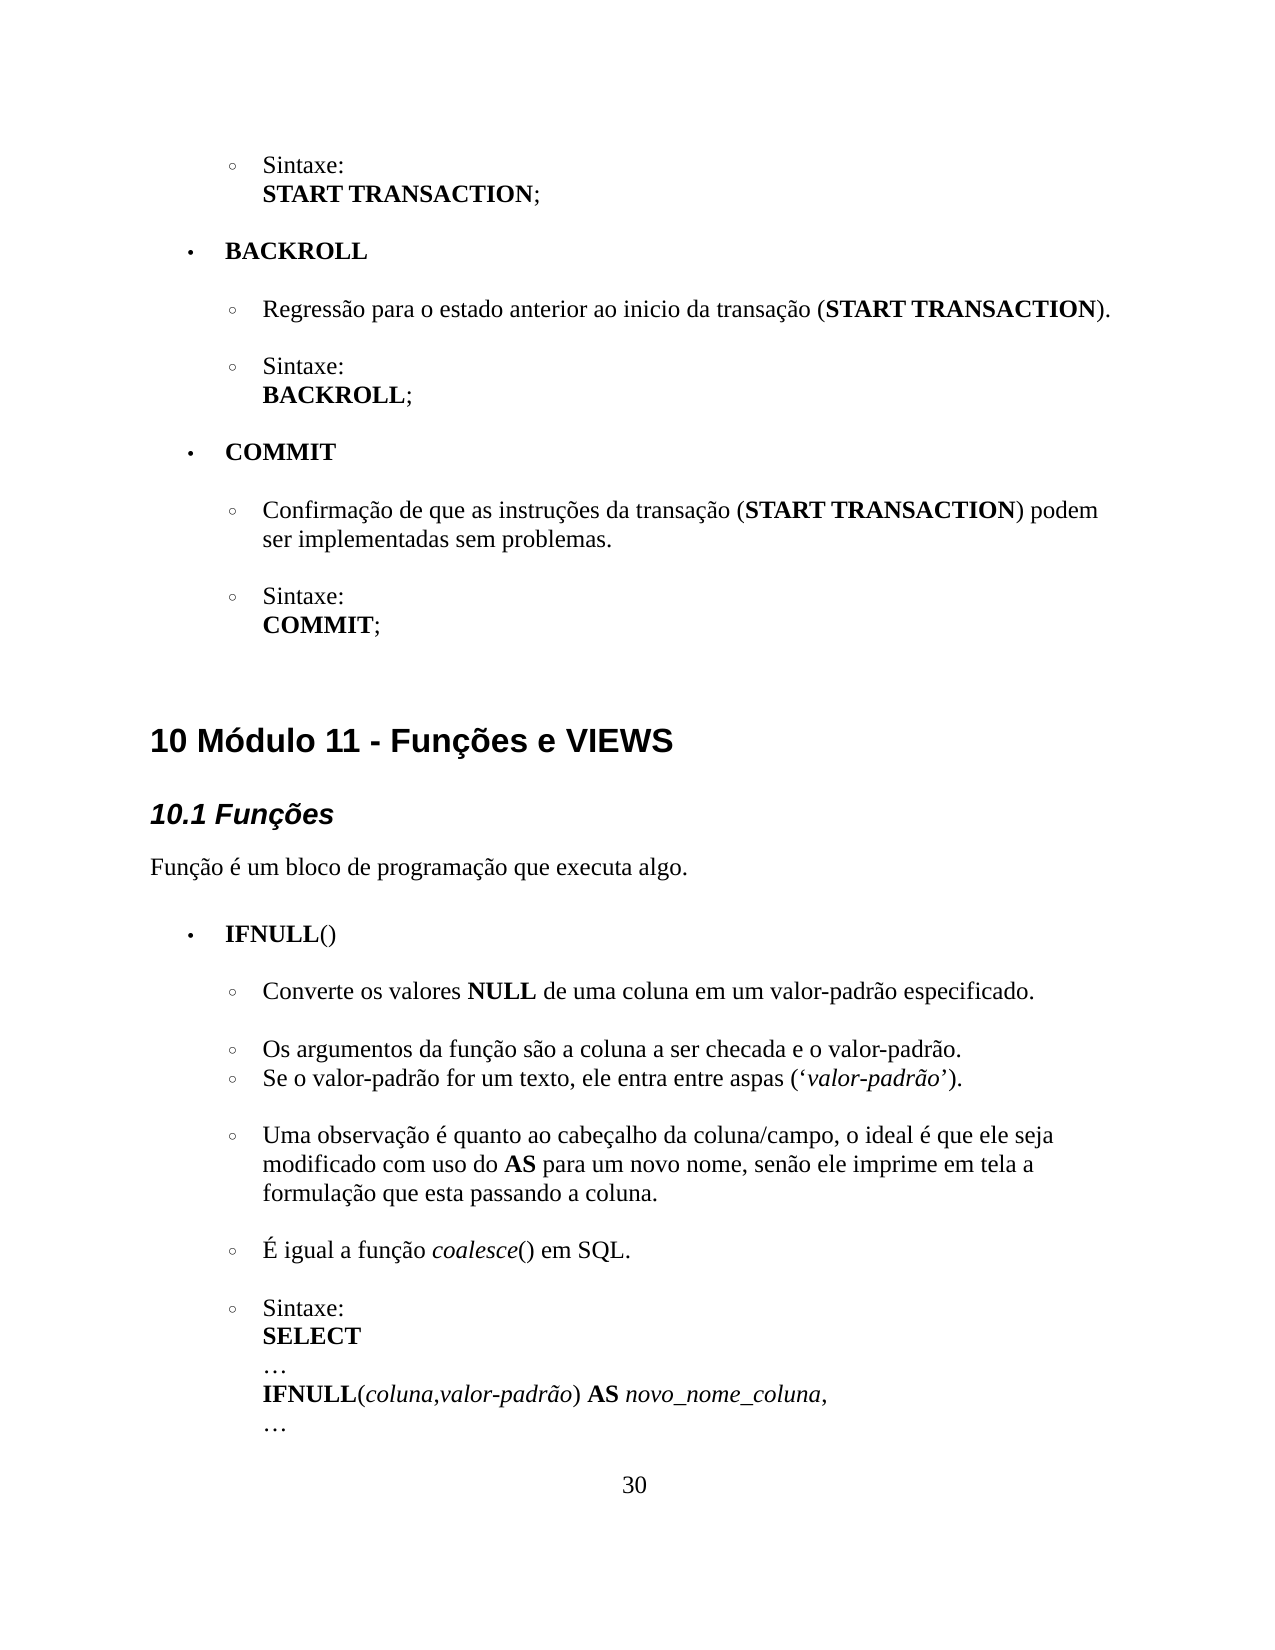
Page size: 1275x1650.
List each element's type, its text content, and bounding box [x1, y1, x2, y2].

list Sintaxe: SELECT … IFNULL(coluna,valor-padrão) AS novo_nome_coluna, … [225, 1293, 1125, 1436]
list Sintaxe: START TRANSACTION; [225, 150, 1125, 236]
list Confirmação de que as instruções da transação (START TRANSACTION) podem ser implementadas sem problemas. [225, 495, 1125, 581]
list Uma observação é quanto ao cabeçalho da coluna/campo, o ideal é que ele seja modificado com uso do AS para um novo nome, senão ele imprime em tela a formulação que esta passando a coluna. [225, 1120, 1125, 1235]
list COMMIT [187, 437, 1125, 495]
text Função é um bloco de programação que executa algo. [150, 852, 1125, 910]
list Os argumentos da função são a coluna a ser checada e o valor-padrão. [225, 1034, 1125, 1063]
list Se o valor-padrão for um texto, ele entra entre aspas (‘valor-padrão’). [225, 1063, 1125, 1120]
subtitle 10 Módulo 11 - Funções e VIEWS [150, 721, 1125, 760]
list Regressão para o estado anterior ao inicio da transação (START TRANSACTION). [225, 294, 1125, 351]
list IFNULL() [187, 919, 1125, 976]
subtitle 10.1 Funções [150, 797, 1125, 831]
list BACKROLL [187, 236, 1125, 294]
list É igual a função coalesce() em SQL. [225, 1235, 1125, 1293]
list Converte os valores NULL de uma coluna em um valor-padrão especificado. [225, 976, 1125, 1034]
list Sintaxe: COMMIT; [225, 581, 1125, 667]
list Sintaxe: BACKROLL; [225, 351, 1125, 437]
